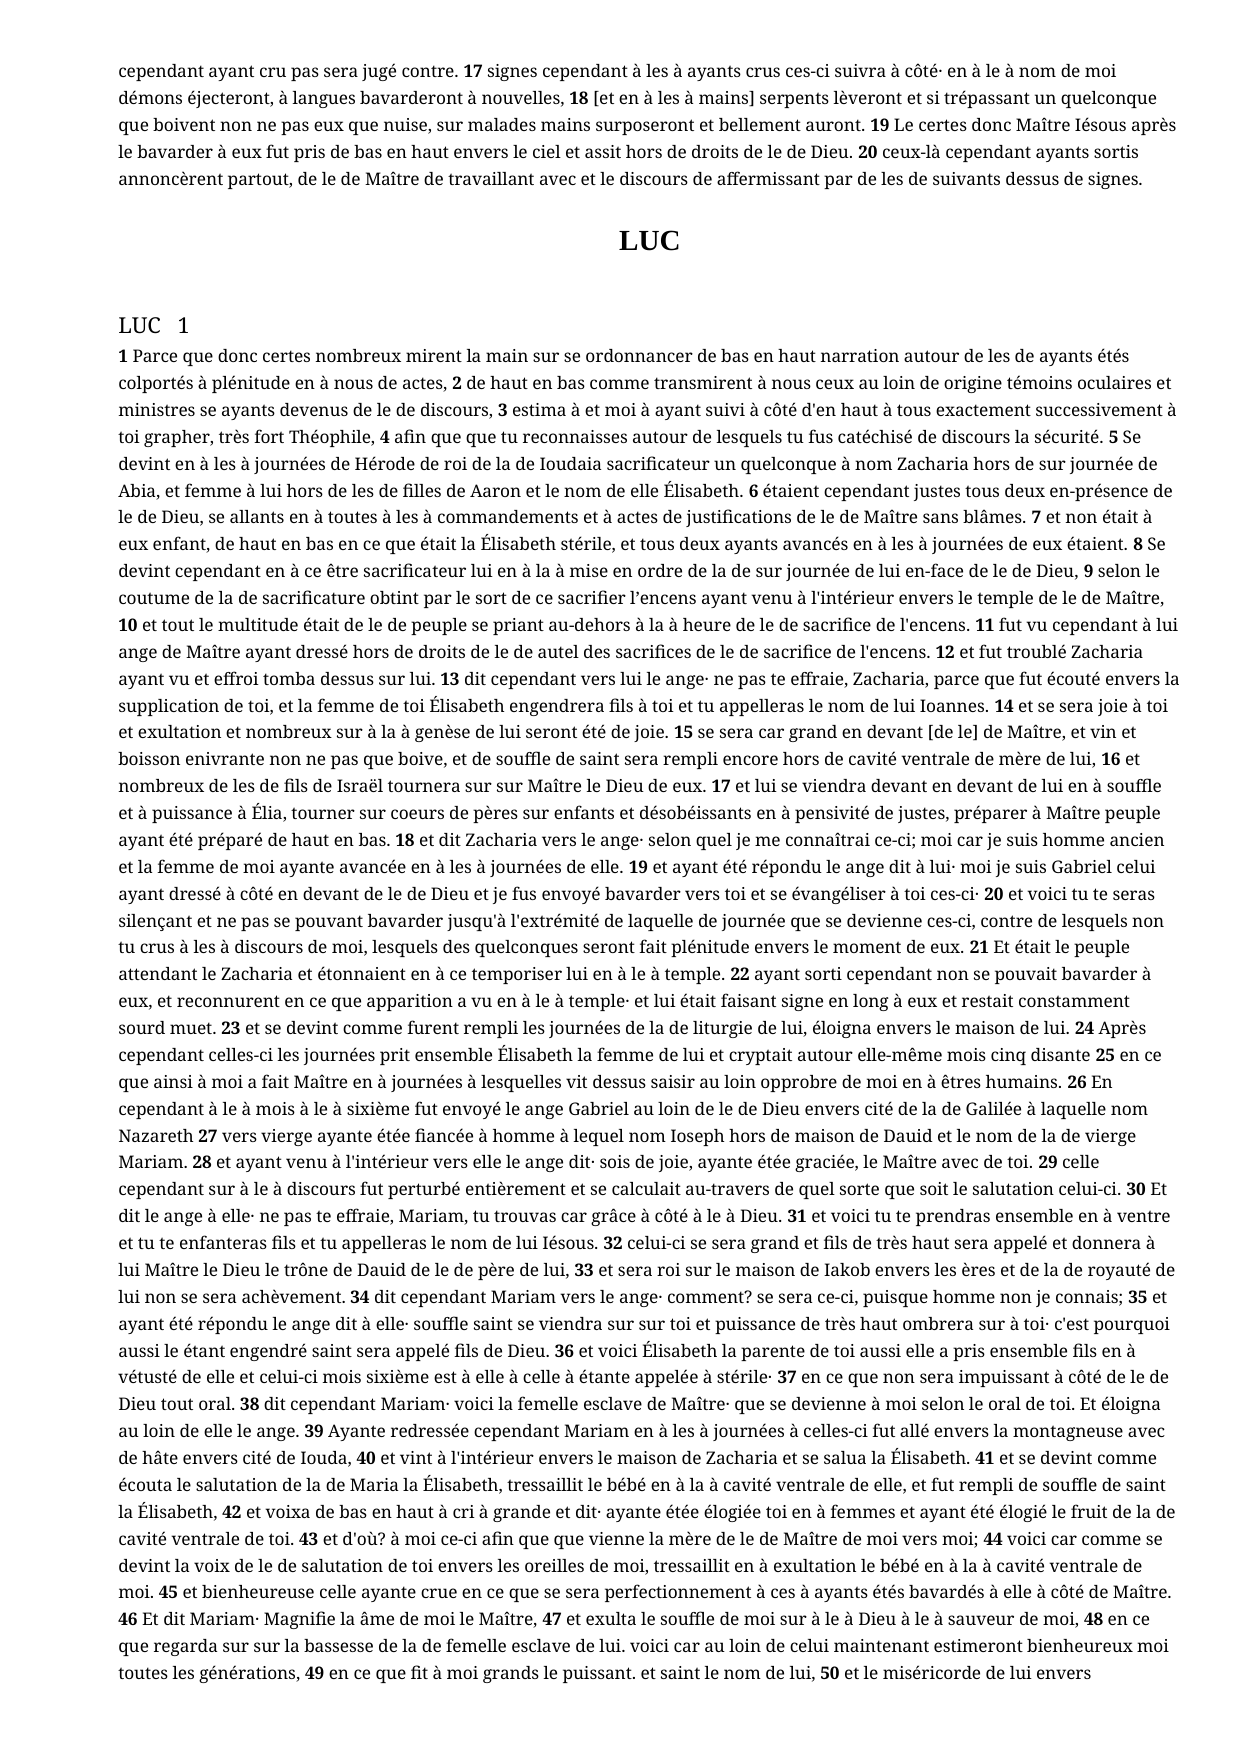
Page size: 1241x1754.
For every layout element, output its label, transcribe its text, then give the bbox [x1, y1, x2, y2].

text cependant ayant cru pas sera jugé contre. 17 signes cependant à les à ayants crus ces-ci suivra à côté· en à le à nom de moi démons éjecteront, à langues bavarderont à nouvelles, 18 [et en à les à mains] serpents lèveront et si trépassant un quelconque que boivent non ne pas eux que nuise, sur malades mains surposeront et bellement auront. 19 Le certes donc Maître Iésous après le bavarder à eux fut pris de bas en haut envers le ciel et assit hors de droits de le de Dieu. 20 ceux-là cependant ayants sortis annoncèrent partout, de le de Maître de travaillant avec et le discours de affermissant par de les de suivants dessus de signes. [118, 59, 1181, 190]
text LUC 1 [118, 310, 1181, 340]
subtitle LUC [118, 223, 1181, 256]
text 1 Parce que donc certes nombreux mirent la main sur se ordonnancer de bas en haut narration autour de les de ayants étés colportés à plénitude en à nous de actes, 2 de haut en bas comme transmirent à nous ceux au loin de origine témoins oculaires et ministres se ayants devenus de le de discours, 3 estima à et moi à ayant suivi à côté d'en haut à tous exactement successivement à toi grapher, très fort Théophile, 4 afin que que tu reconnaisses autour de lesquels tu fus catéchisé de discours la sécurité. 5 Se devint en à les à journées de Hérode de roi de la de Ioudaia sacrificateur un quelconque à nom Zacharia hors de sur journée de Abia, et femme à lui hors de les de filles de Aaron et le nom de elle Élisabeth. 6 étaient cependant justes tous deux en-présence de le de Dieu, se allants en à toutes à les à commandements et à actes de justifications de le de Maître sans blâmes. 7 et non était à eux enfant, de haut en bas en ce que était la Élisabeth stérile, et tous deux ayants avancés en à les à journées de eux étaient. 8 Se devint cependant en à ce être sacrificateur lui en à la à mise en ordre de la de sur journée de lui en-face de le de Dieu, 9 selon le coutume de la de sacrificature obtint par le sort de ce sacrifier l’encens ayant venu à l'intérieur envers le temple de le de Maître, 10 et tout le multitude était de le de peuple se priant au-dehors à la à heure de le de sacrifice de l'encens. 11 fut vu cependant à lui ange de Maître ayant dressé hors de droits de le de autel des sacrifices de le de sacrifice de l'encens. 12 et fut troublé Zacharia ayant vu et effroi tomba dessus sur lui. 13 dit cependant vers lui le ange· ne pas te effraie, Zacharia, parce que fut écouté envers la supplication de toi, et la femme de toi Élisabeth engendrera fils à toi et tu appelleras le nom de lui Ioannes. 14 et se sera joie à toi et exultation et nombreux sur à la à genèse de lui seront été de joie. 15 se sera car grand en devant [de le] de Maître, et vin et boisson enivrante non ne pas que boive, et de souffle de saint sera rempli encore hors de cavité ventrale de mère de lui, 16 et nombreux de les de fils de Israël tournera sur sur Maître le Dieu de eux. 17 et lui se viendra devant en devant de lui en à souffle et à puissance à Élia, tourner sur coeurs de pères sur enfants et désobéissants en à pensivité de justes, préparer à Maître peuple ayant été préparé de haut en bas. 18 et dit Zacharia vers le ange· selon quel je me connaîtrai ce-ci; moi car je suis homme ancien et la femme de moi ayante avancée en à les à journées de elle. 19 et ayant été répondu le ange dit à lui· moi je suis Gabriel celui ayant dressé à côté en devant de le de Dieu et je fus envoyé bavarder vers toi et se évangéliser à toi ces-ci· 20 et voici tu te seras silençant et ne pas se pouvant bavarder jusqu'à l'extrémité de laquelle de journée que se devienne ces-ci, contre de lesquels non tu crus à les à discours de moi, lesquels des quelconques seront fait plénitude envers le moment de eux. 21 Et était le peuple attendant le Zacharia et étonnaient en à ce temporiser lui en à le à temple. 22 ayant sorti cependant non se pouvait bavarder à eux, et reconnurent en ce que apparition a vu en à le à temple· et lui était faisant signe en long à eux et restait constamment sourd muet. 23 et se devint comme furent rempli les journées de la de liturgie de lui, éloigna envers le maison de lui. 24 Après cependant celles-ci les journées prit ensemble Élisabeth la femme de lui et cryptait autour elle-même mois cinq disante 25 en ce que ainsi à moi a fait Maître en à journées à lesquelles vit dessus saisir au loin opprobre de moi en à êtres humains. 26 En cependant à le à mois à le à sixième fut envoyé le ange Gabriel au loin de le de Dieu envers cité de la de Galilée à laquelle nom Nazareth 27 vers vierge ayante étée fiancée à homme à lequel nom Ioseph hors de maison de Dauid et le nom de la de vierge Mariam. 28 et ayant venu à l'intérieur vers elle le ange dit· sois de joie, ayante étée graciée, le Maître avec de toi. 29 celle cependant sur à le à discours fut perturbé entièrement et se calculait au-travers de quel sorte que soit le salutation celui-ci. 30 Et dit le ange à elle· ne pas te effraie, Mariam, tu trouvas car grâce à côté à le à Dieu. 31 et voici tu te prendras ensemble en à ventre et tu te enfanteras fils et tu appelleras le nom de lui Iésous. 32 celui-ci se sera grand et fils de très haut sera appelé et donnera à lui Maître le Dieu le trône de Dauid de le de père de lui, 33 et sera roi sur le maison de Iakob envers les ères et de la de royauté de lui non se sera achèvement. 34 dit cependant Mariam vers le ange· comment? se sera ce-ci, puisque homme non je connais; 35 et ayant été répondu le ange dit à elle· souffle saint se viendra sur sur toi et puissance de très haut ombrera sur à toi· c'est pourquoi aussi le étant engendré saint sera appelé fils de Dieu. 36 et voici Élisabeth la parente de toi aussi elle a pris ensemble fils en à vétusté de elle et celui-ci mois sixième est à elle à celle à étante appelée à stérile· 37 en ce que non sera impuissant à côté de le de Dieu tout oral. 38 dit cependant Mariam· voici la femelle esclave de Maître· que se devienne à moi selon le oral de toi. Et éloigna au loin de elle le ange. 39 Ayante redressée cependant Mariam en à les à journées à celles-ci fut allé envers la montagneuse avec de hâte envers cité de Iouda, 40 et vint à l'intérieur envers le maison de Zacharia et se salua la Élisabeth. 41 et se devint comme écouta le salutation de la de Maria la Élisabeth, tressaillit le bébé en à la à cavité ventrale de elle, et fut rempli de souffle de saint la Élisabeth, 42 et voixa de bas en haut à cri à grande et dit· ayante étée élogiée toi en à femmes et ayant été élogié le fruit de la de cavité ventrale de toi. 43 et d'où? à moi ce-ci afin que que vienne la mère de le de Maître de moi vers moi; 44 voici car comme se devint la voix de le de salutation de toi envers les oreilles de moi, tressaillit en à exultation le bébé en à la à cavité ventrale de moi. 45 et bienheureuse celle ayante crue en ce que se sera perfectionnement à ces à ayants étés bavardés à elle à côté de Maître. 46 Et dit Mariam· Magnifie la âme de moi le Maître, 47 et exulta le souffle de moi sur à le à Dieu à le à sauveur de moi, 48 en ce que regarda sur sur la bassesse de la de femelle esclave de lui. voici car au loin de celui maintenant estimeront bienheureux moi toutes les générations, 49 en ce que fit à moi grands le puissant. et saint le nom de lui, 50 et le miséricorde de lui envers [118, 344, 1181, 1684]
